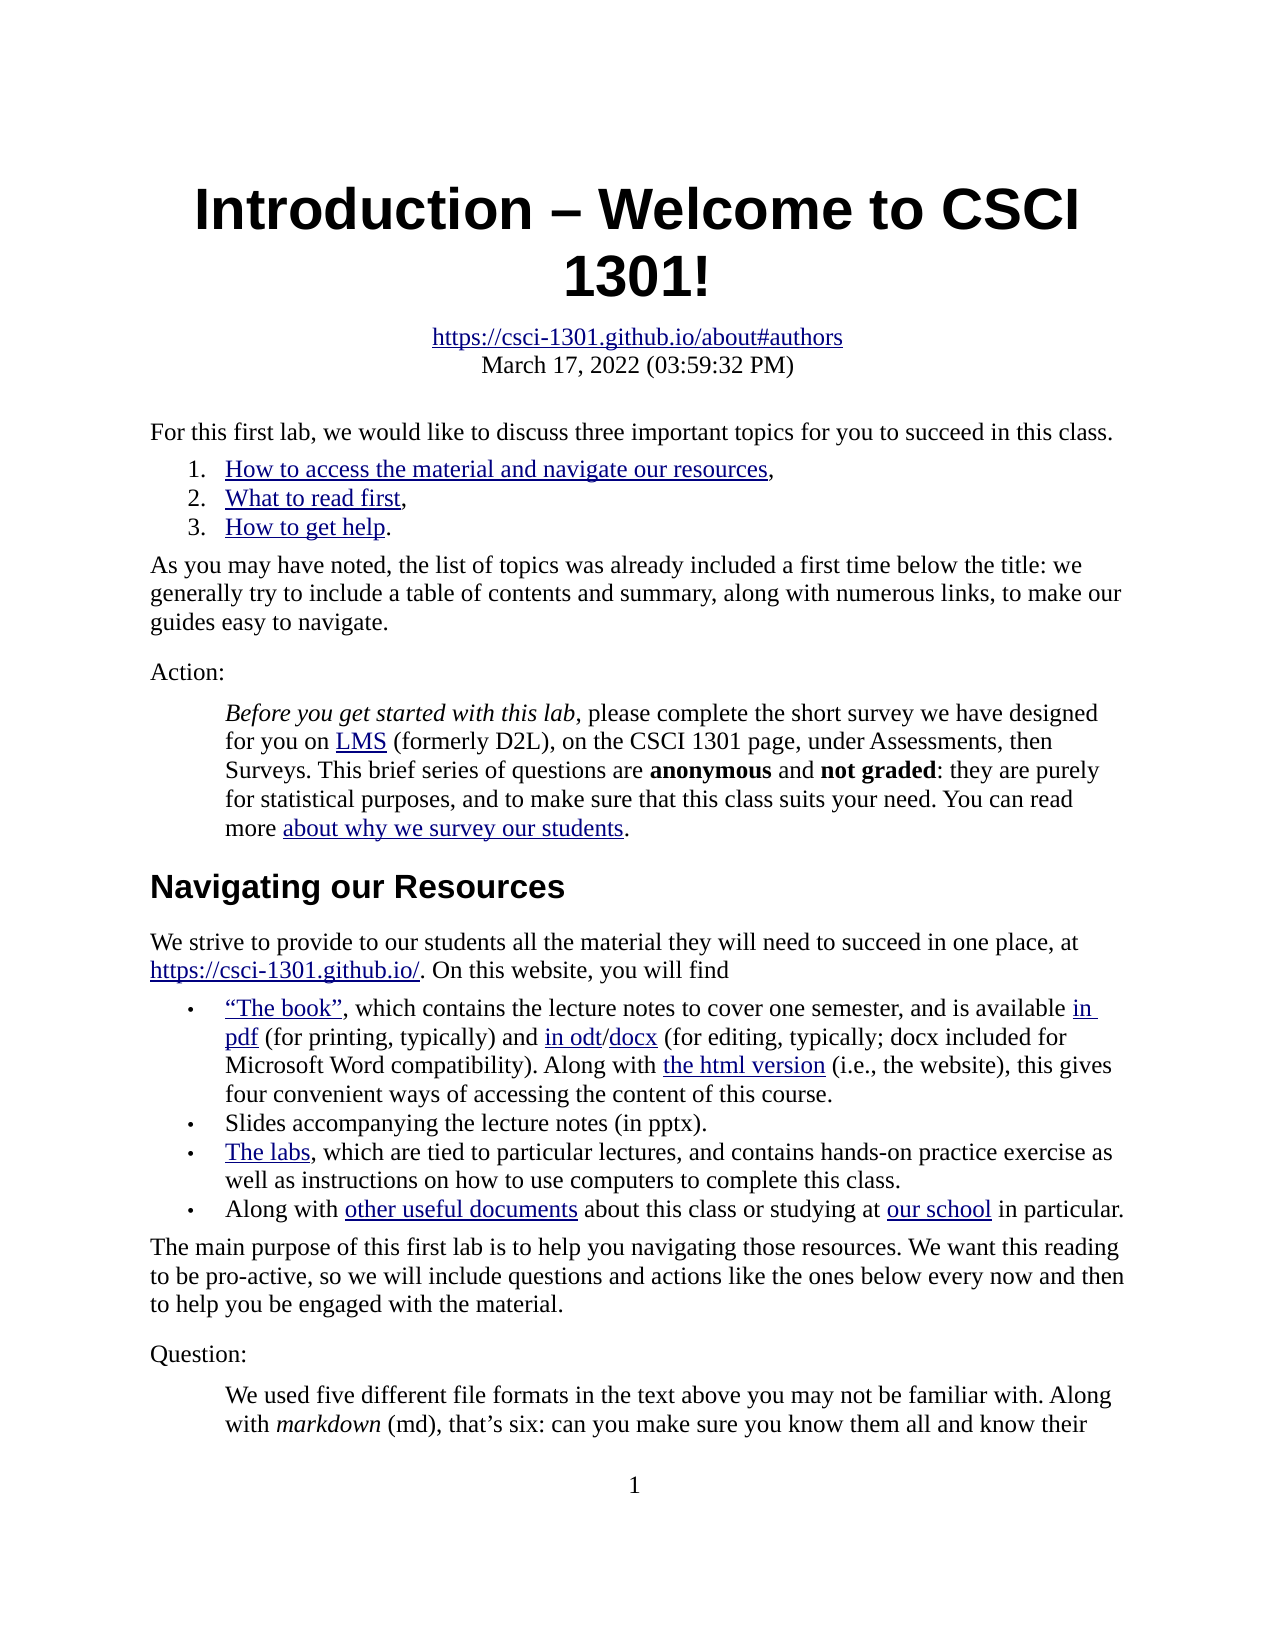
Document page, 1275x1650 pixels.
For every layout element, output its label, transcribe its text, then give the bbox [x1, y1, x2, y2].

text We strive to provide to our students all the material they will need to succeed in one place, at https://csci-1301.github.io/. On this website, you will find [150, 927, 1125, 984]
title Introduction – Welcome to CSCI 1301! [150, 175, 1125, 309]
list Along with other useful documents about this class or studying at our school in particular. [187, 1194, 1125, 1223]
text https://csci-1301.github.io/about#authors [150, 322, 1125, 350]
text We used five different file formats in the text above you may not be familiar with. Along with markdown (md), that’s six: can you make sure you know them all and know their [225, 1380, 1125, 1437]
text For this first lab, we would like to discuss three important topics for you to succeed in this class. [150, 417, 1125, 446]
list How to access the material and navigate our resources, [187, 454, 1125, 483]
text Before you get started with this lab, please complete the short survey we have designed for you on LMS (formerly D2L), on the CSCI 1301 page, under Assessments, then Surveys. This brief series of questions are anonymous and not graded: they are purely for statistical purposes, and to make sure that this class suits your need. You can read more about why we survey our students. [225, 698, 1125, 841]
list The labs, which are tied to particular lectures, and contains hands-on practice exercise as well as instructions on how to use computers to complete this class. [187, 1137, 1125, 1194]
text The main purpose of this first lab is to help you navigating those resources. We want this reading to be pro-active, so we will include questions and actions like the ones below every now and then to help you be engaged with the material. [150, 1232, 1125, 1318]
text Question: [150, 1339, 1125, 1368]
list How to get help. [187, 512, 1125, 541]
subtitle Navigating our Resources [150, 866, 1125, 905]
text As you may have noted, the list of topics was already included a first time below the title: we generally try to include a table of contents and summary, along with numerous links, to make our guides easy to navigate. [150, 550, 1125, 636]
list What to read first, [187, 483, 1125, 512]
text Action: [150, 657, 1125, 686]
list “The book”, which contains the lecture notes to cover one semester, and is available in pdf (for printing, typically) and in odt/docx (for editing, typically; docx included for Microsoft Word compatibility). Along with the html version (i.e., the website), this gives four convenient ways of accessing the content of this course. [187, 993, 1125, 1108]
list Slides accompanying the lecture notes (in pptx). [187, 1108, 1125, 1137]
text March 17, 2022 (03:59:32 PM) [150, 350, 1125, 379]
